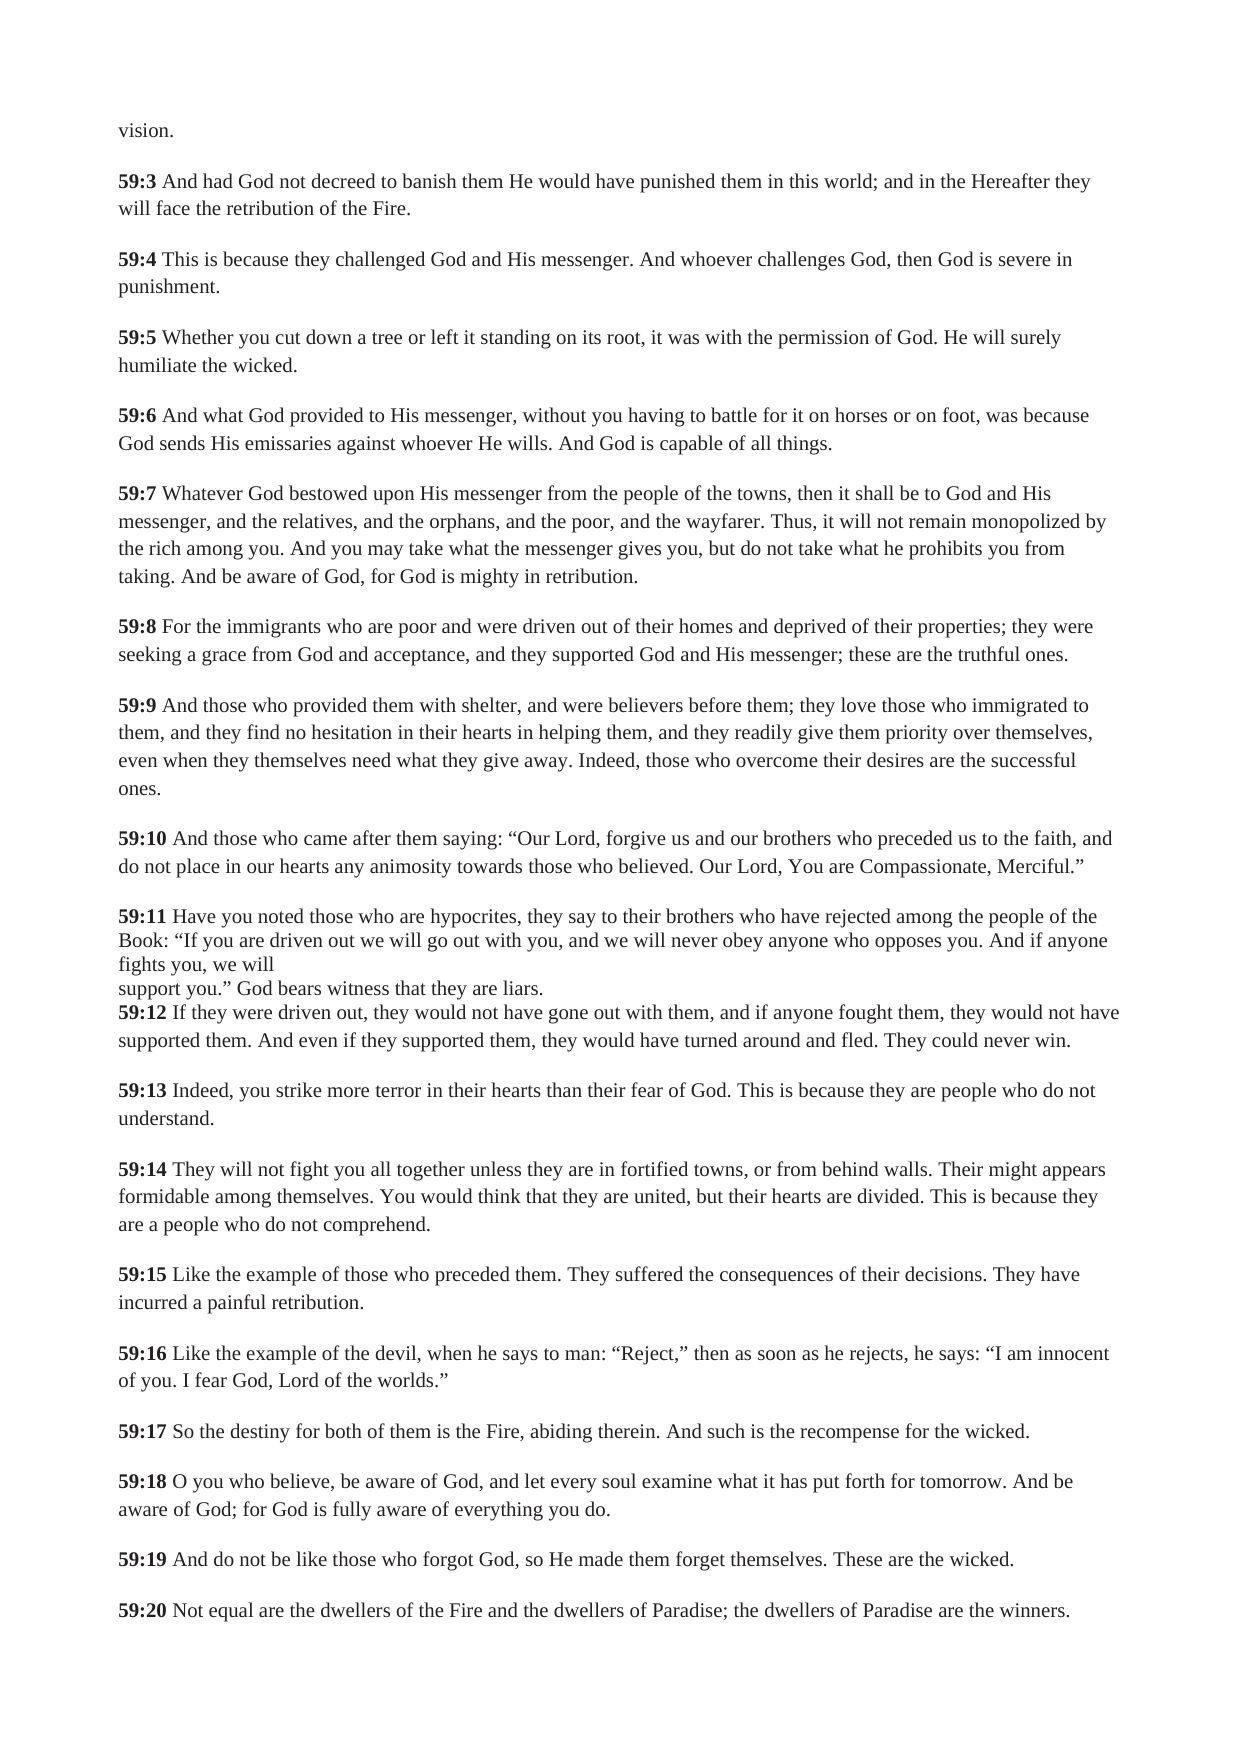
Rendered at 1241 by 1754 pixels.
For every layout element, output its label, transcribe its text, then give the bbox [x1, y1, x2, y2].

text 59:8 For the immigrants who are poor and were driven out of their homes and deprived of their properties; they were seeking a grace from God and acceptance, and they supported God and His messenger; these are the truthful ones. [118, 614, 1122, 666]
text 59:17 So the destiny for both of them is the Fire, abiding therein. And such is the recompense for the wicked. [118, 1418, 1122, 1443]
text 59:13 Indeed, you strike more terror in their hearts than their fear of God. This is because they are people who do not understand. [118, 1078, 1122, 1130]
text 59:20 Not equal are the dwellers of the Fire and the dwellers of Paradise; the dwellers of Paradise are the winners. [118, 1598, 1122, 1622]
text 59:19 And do not be like those who forgot God, so He made them forget themselves. These are the wicked. [118, 1547, 1122, 1571]
text 59:14 They will not fight you all together unless they are in fortified towns, or from behind walls. Their might appears formidable among themselves. You would think that they are united, but their hearts are divided. This is because they are a people who do not comprehend. [118, 1157, 1122, 1236]
text 59:5 Whether you cut down a tree or left it standing on its root, it was with the permission of God. He will surely humiliate the wicked. [118, 325, 1122, 377]
text 59:6 And what God provided to His messenger, without you having to battle for it on horses or on foot, was because God sends His emissaries against whoever He wills. And God is capable of all things. [118, 403, 1122, 455]
text 59:16 Like the example of the devil, when he says to man: “Reject,” then as soon as he rejects, he says: “I am innocent of you. I fear God, Lord of the worlds.” [118, 1340, 1122, 1392]
text 59:3 And had God not decreed to banish them He would have pun­ished them in this world; and in the Hereafter they will face the retribution of the Fire. [118, 169, 1122, 220]
text vision. [118, 118, 1122, 142]
text support you.” God bears witness that they are liars. [118, 976, 1122, 1000]
text 59:7 Whatever God bestowed upon His messenger from the people of the towns, then it shall be to God and His messenger, and the relatives, and the orphans, and the poor, and the wayfarer. Thus, it will not remain monopolized by the rich among you. And you may take what the messenger gives you, but do not take what he prohibits you from taking. And be aware of God, for God is mighty in retribution. [118, 481, 1122, 588]
text 59:18 O you who believe, be aware of God, and let every soul examine what it has put forth for tomorrow. And be aware of God; for God is fully aware of everything you do. [118, 1469, 1122, 1521]
text 59:4 This is because they challenged God and His messenger. And whoever challenges God, then God is severe in punishment. [118, 247, 1122, 298]
text 59:10 And those who came after them saying: “Our Lord, forgive us and our brothers who preceded us to the faith, and do not place in our hearts any animosity towards those who believed. Our Lord, You are Compassionate, Merciful.” [118, 826, 1122, 878]
text 59:11 Have you noted those who are hypocrites, they say to their brothers who have rejected among the people of the Book: “If you are driven out we will go out with you, and we will never obey anyone who opposes you. And if anyone fights you, we will [118, 904, 1122, 976]
text 59:12 If they were driven out, they would not have gone out with them, and if anyone fought them, they would not have supported them. And even if they supported them, they would have turned around and fled. They could never win. [118, 1000, 1122, 1052]
text 59:15 Like the example of those who preceded them. They suffered the consequences of their decisions. They have incurred a painful retribution. [118, 1262, 1122, 1314]
text 59:9 And those who provided them with shelter, and were believers before them; they love those who immigrated to them, and they find no hesitation in their hearts in helping them, and they readily give them priority over themselves, even when they themselves need what they give away. Indeed, those who overcome their desires are the successful ones. [118, 693, 1122, 799]
